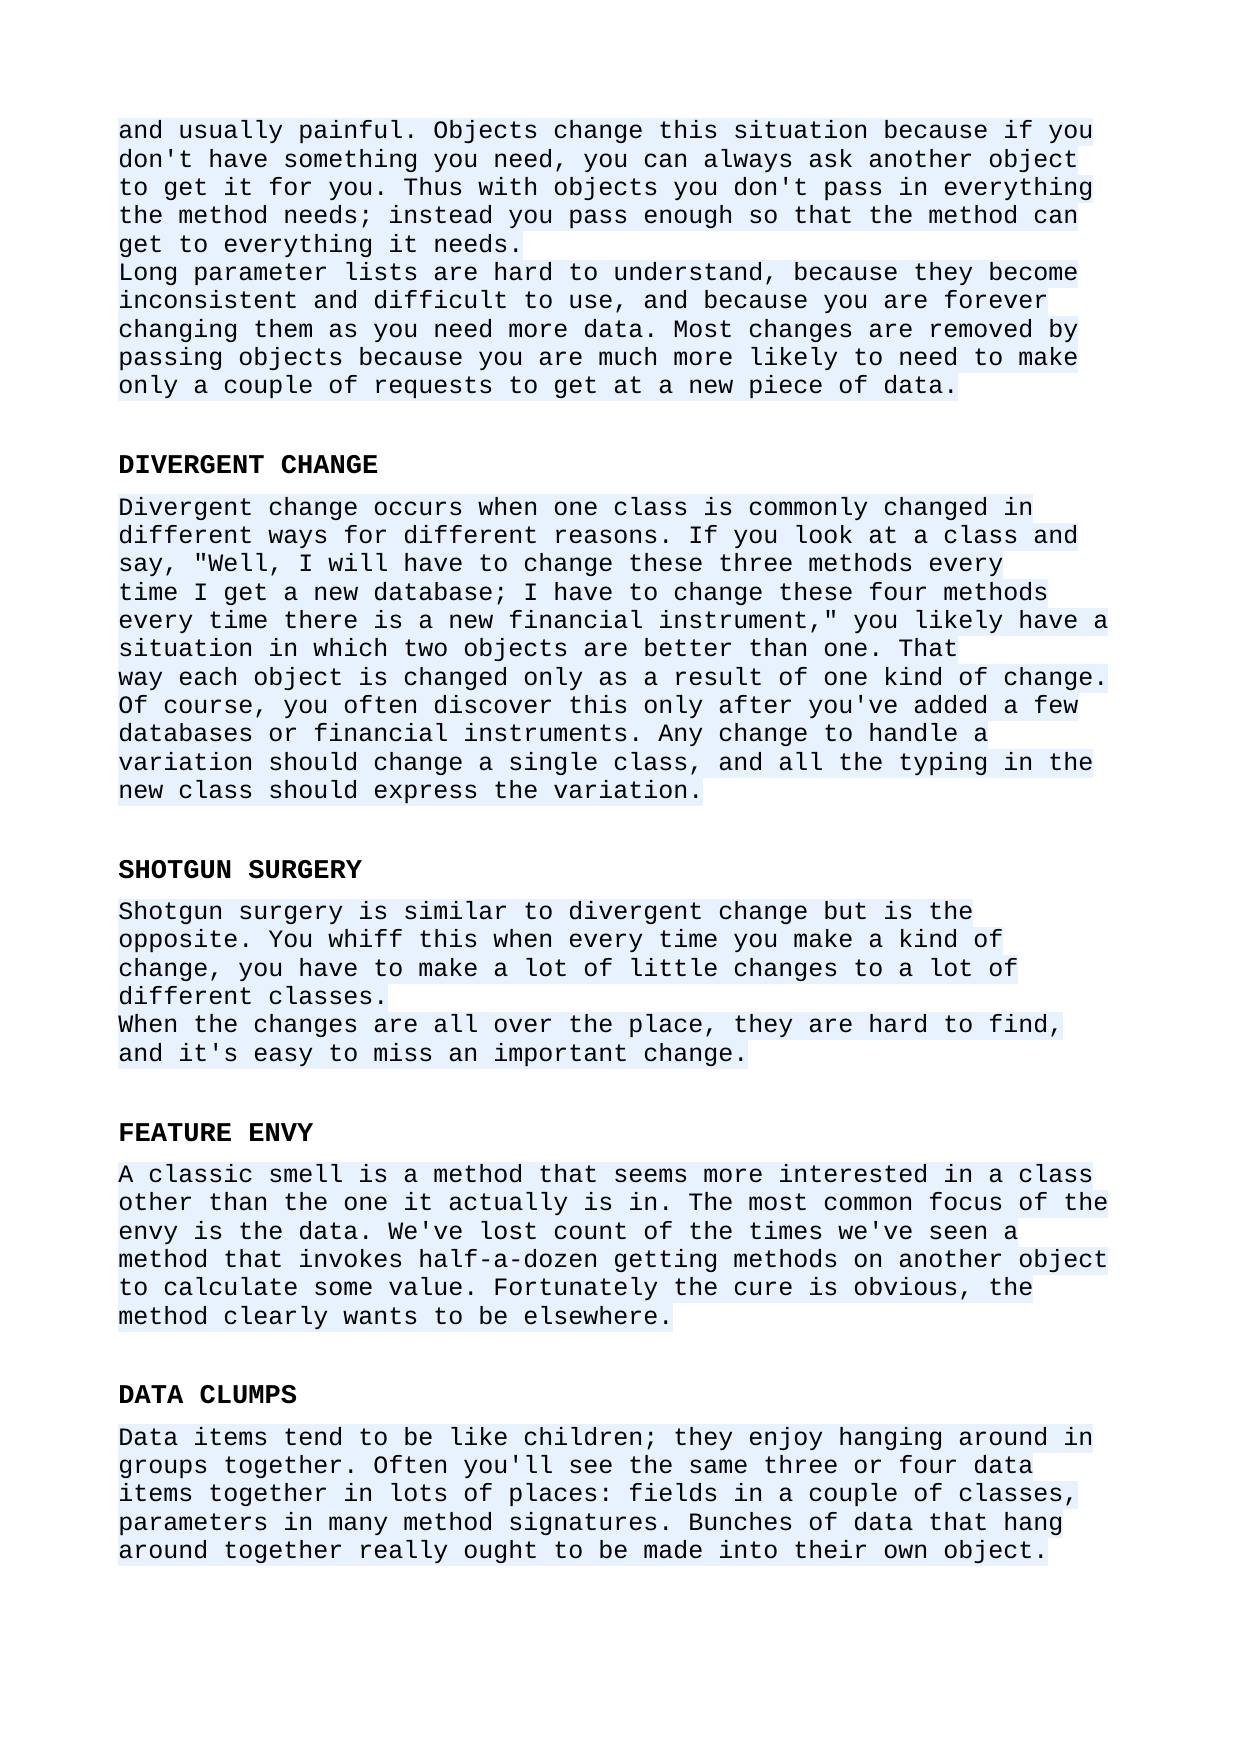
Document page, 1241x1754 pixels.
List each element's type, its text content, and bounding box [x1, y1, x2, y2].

text way each object is changed only as a result of one kind of change. Of course, you often discover this only after you've added a few databases or financial instruments. Any change to handle a [118, 664, 1122, 749]
subtitle FEATURE ENVY [118, 1118, 1122, 1149]
subtitle DIVERGENT CHANGE [118, 451, 1122, 482]
text Divergent change occurs when one class is commonly changed in different ways for different reasons. If you look at a class and say, "Well, I will have to change these three methods every [118, 494, 1122, 579]
text and usually painful. Objects change this situation because if you don't have something you need, you can always ask another object to get it for you. Thus with objects you don't pass in everything [118, 118, 1122, 203]
text When the changes are all over the place, they are hard to find, and it's easy to miss an important change. [118, 1012, 1122, 1069]
subtitle SHOTGUN SURGERY [118, 856, 1122, 886]
text parameters in many method signatures. Bunches of data that hang around together really ought to be made into their own object. [118, 1509, 1122, 1566]
text Long parameter lists are hard to understand, because they become [118, 260, 1122, 288]
text A classic smell is a method that seems more interested in a class other than the one it actually is in. The most common focus of the envy is the data. We've lost count of the times we've seen a method that invokes half-a-dozen getting methods on another object to calculate some value. Fortunately the cure is obvious, the method clearly wants to be elsewhere. [118, 1162, 1122, 1332]
subtitle DATA CLUMPS [118, 1381, 1122, 1412]
text the method needs; instead you pass enough so that the method can get to everything it needs. [118, 203, 1122, 260]
text variation should change a single class, and all the typing in the new class should express the variation. [118, 749, 1122, 806]
text Shotgun surgery is similar to divergent change but is the opposite. You whiff this when every time you make a kind of change, you have to make a lot of little changes to a lot of different classes. [118, 899, 1122, 1012]
text Data items tend to be like children; they enjoy hanging around in groups together. Often you'll see the same three or four data items together in lots of places: fields in a couple of classes, [118, 1424, 1122, 1509]
text inconsistent and difficult to use, and because you are forever changing them as you need more data. Most changes are removed by passing objects because you are much more likely to need to make only a couple of requests to get at a new piece of data. [118, 288, 1122, 401]
text time I get a new database; I have to change these four methods every time there is a new financial instrument," you likely have a situation in which two objects are better than one. That [118, 579, 1122, 664]
